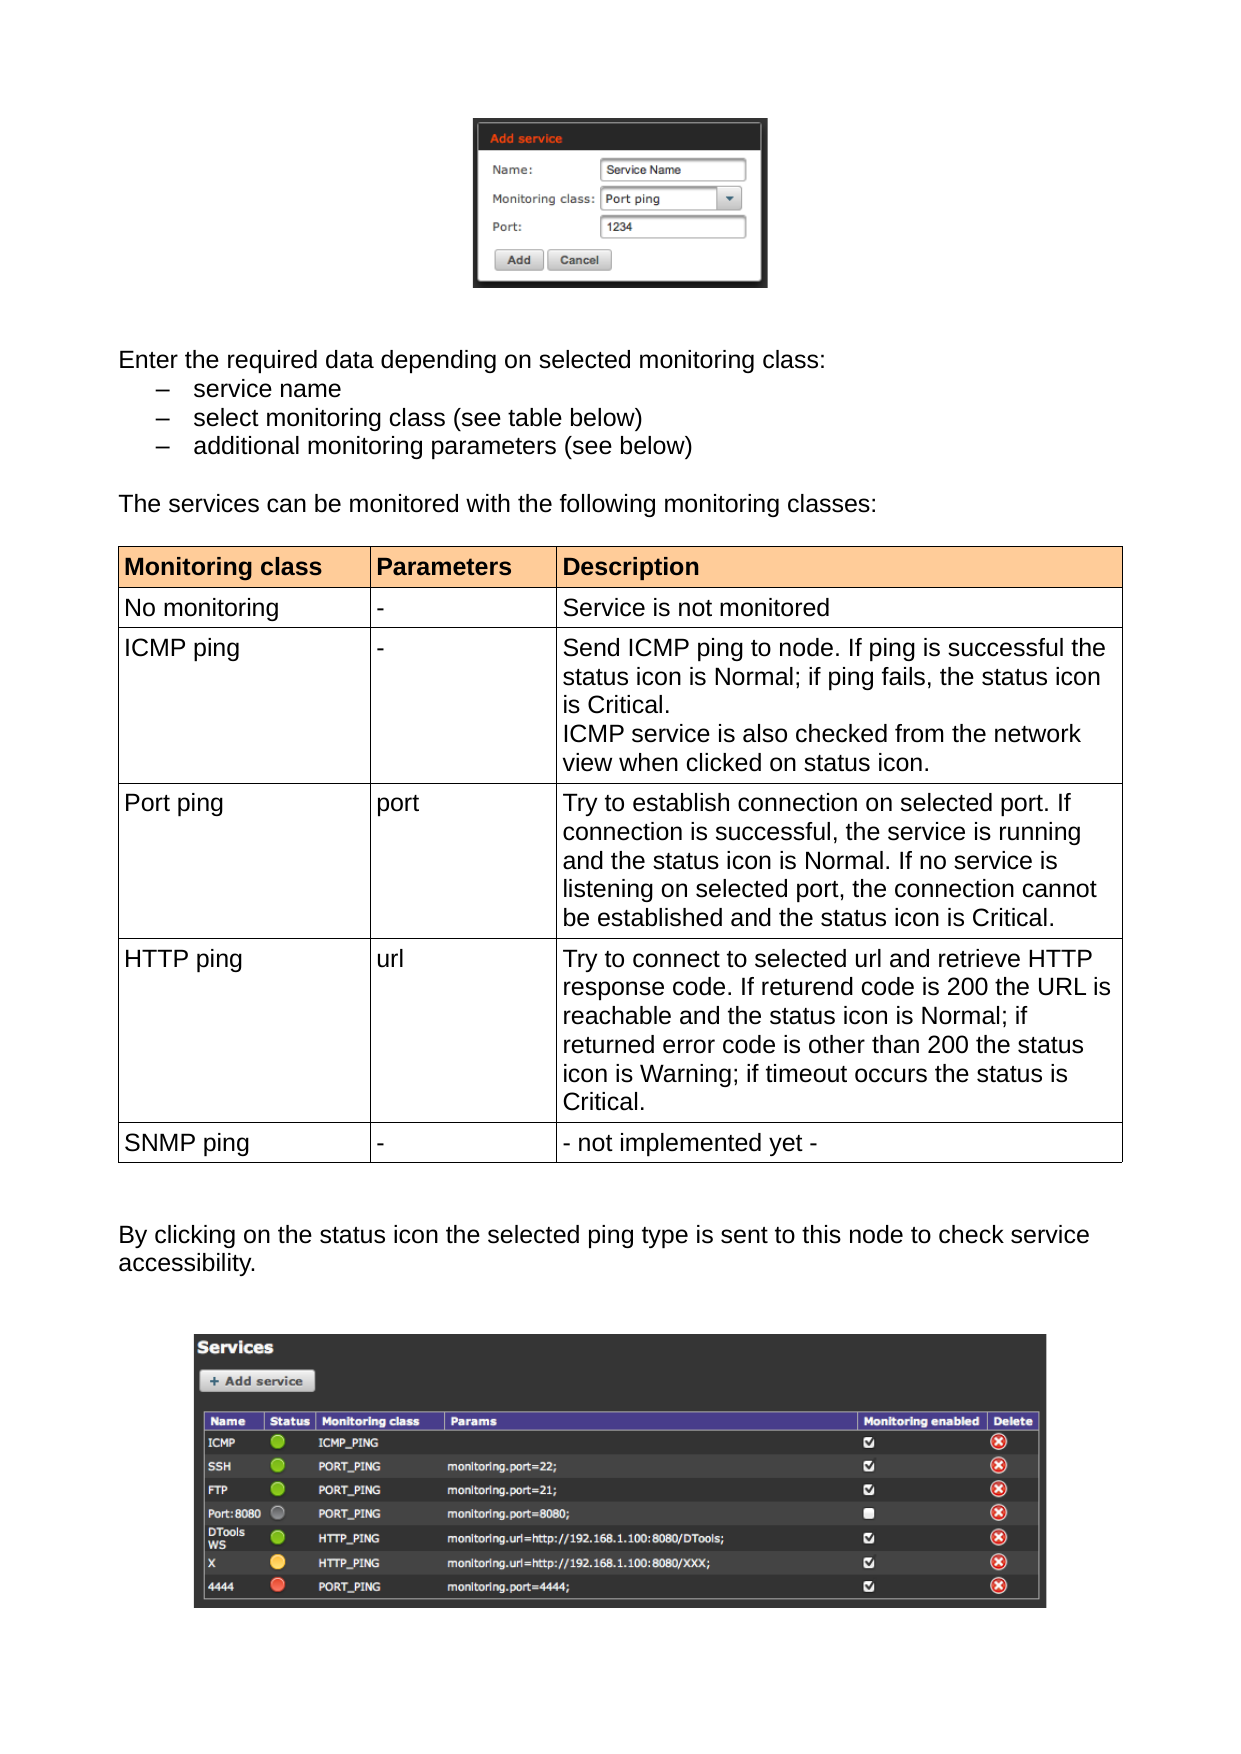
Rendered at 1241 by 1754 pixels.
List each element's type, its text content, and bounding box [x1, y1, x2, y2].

table_cell ICMP ping [119, 628, 370, 782]
table_cell Service is not monitored [557, 588, 1122, 627]
table_cell Try to establish connection on selected port. If connection is successful, the service is running and the status icon is Normal. If no service is listening on selected port, the connection cannot be established and the status icon is Critical. [557, 784, 1122, 938]
table_cell No monitoring [119, 588, 370, 627]
picture [472, 118, 768, 288]
text Enter the required data depending on selected monitoring class: [118, 345, 1122, 374]
table_cell - [371, 1123, 556, 1162]
table_header Description [557, 547, 1122, 587]
table_cell - not implemented yet - [557, 1123, 1122, 1162]
table_cell - [371, 588, 556, 627]
table_cell Port ping [119, 784, 370, 938]
text By clicking on the status icon the selected ping type is sent to this node to check service accessibility. [118, 1220, 1122, 1277]
list service name [156, 374, 1122, 402]
table_cell url [371, 939, 556, 1122]
table_header Monitoring class [119, 547, 370, 587]
picture [193, 1334, 1047, 1608]
list select monitoring class (see table below) [156, 402, 1122, 431]
table_cell port [371, 784, 556, 938]
table_cell Try to connect to selected url and retrieve HTTP response code. If returend code is 200 the URL is reachable and the status icon is Normal; if returned error code is other than 200 the status icon is Warning; if timeout occurs the status is Critical. [557, 939, 1122, 1122]
table_header Parameters [371, 547, 556, 587]
table_cell - [371, 628, 556, 782]
table_cell SNMP ping [119, 1123, 370, 1162]
list additional monitoring parameters (see below) [156, 431, 1122, 460]
text The services can be monitored with the following monitoring classes: [118, 489, 1122, 518]
table_cell HTTP ping [119, 939, 370, 1122]
table_cell Send ICMP ping to node. If ping is successful the status icon is Normal; if ping fails, the status icon is Critical. ICMP service is also checked from the network view when clicked on status icon. [557, 628, 1122, 782]
